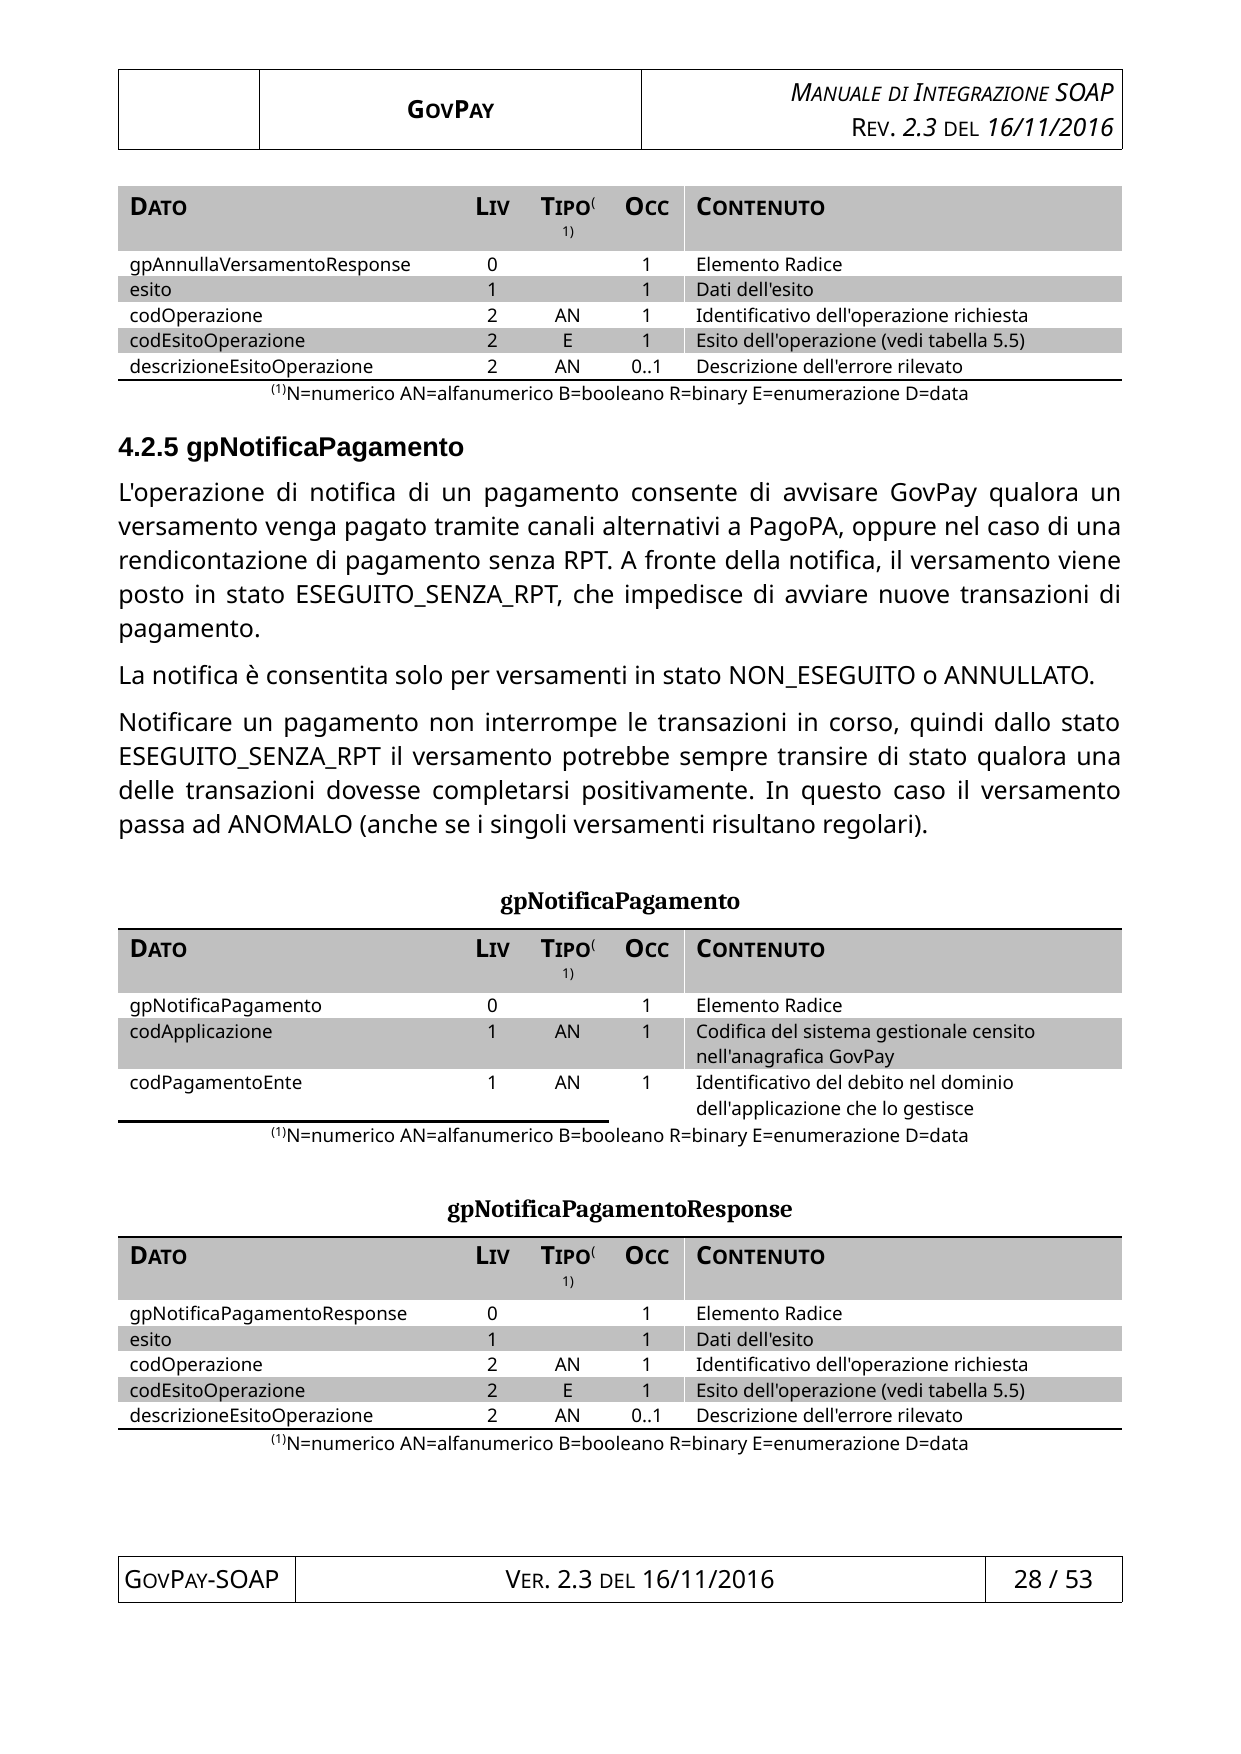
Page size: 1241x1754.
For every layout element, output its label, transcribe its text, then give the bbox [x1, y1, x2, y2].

table_cell 0 [458, 993, 526, 1018]
table_cell E [526, 1377, 609, 1402]
table_cell codEsitoOperazione [118, 328, 458, 353]
table_cell 1 [458, 1069, 526, 1120]
table_cell Elemento Radice [685, 1300, 1122, 1326]
table_cell Liv [458, 186, 526, 251]
table_cell Dato [118, 186, 458, 251]
table_cell Contenuto [685, 1238, 1122, 1300]
table_cell AN [526, 1069, 609, 1120]
table_cell Esito dell'operazione (vedi tabella 5.5) [685, 1377, 1122, 1402]
table_cell Descrizione dell'errore rilevato [685, 1403, 1122, 1428]
table_cell Contenuto [685, 186, 1122, 251]
table_cell Occ [609, 930, 684, 993]
table_cell Tipo(1) [526, 186, 609, 251]
table_cell 1 [609, 251, 684, 276]
table_cell AN [526, 1018, 609, 1069]
table_cell Elemento Radice [685, 993, 1122, 1018]
table_cell Descrizione dell'errore rilevato [685, 353, 1122, 378]
table_cell Dato [118, 930, 458, 993]
table_cell [526, 251, 609, 276]
table_cell 1 [609, 1069, 684, 1120]
table_cell 1 [609, 328, 684, 353]
table_cell 2 [458, 328, 526, 353]
table_cell esito [118, 1326, 458, 1351]
table_cell 0..1 [609, 353, 684, 378]
table_cell Liv [458, 1238, 526, 1300]
table_cell 1 [609, 1377, 684, 1402]
table_cell 1 [458, 276, 526, 302]
table_cell esito [118, 276, 458, 302]
table_cell 1 [609, 1018, 684, 1069]
table_cell 1 [458, 1326, 526, 1351]
text La notifica è consentita solo per versamenti in stato NON_ESEGUITO o ANNULLATO. [118, 658, 1122, 692]
table_header gpNotificaPagamentoResponse [118, 1195, 1122, 1236]
table_cell Elemento Radice [685, 251, 1122, 276]
table_cell gpNotificaPagamentoResponse [118, 1300, 458, 1326]
table_cell 0 [458, 1300, 526, 1326]
text Notificare un pagamento non interrompe le transazioni in corso, quindi dallo stato ESEGUITO_SENZA_RPT il versamento potrebbe sempre transire di stato qualora una delle transazioni dovesse completarsi positivamente. In questo caso il versamento passa ad ANOMALO (anche se i singoli versamenti risultano regolari). [118, 704, 1122, 840]
table_cell 1 [609, 1326, 684, 1351]
table_cell Dato [118, 1238, 458, 1300]
table_cell Codifica del sistema gestionale censito nell'anagrafica GovPay [685, 1018, 1122, 1069]
table_cell Tipo(1) [526, 1238, 609, 1300]
table_cell 1 [609, 993, 684, 1018]
table_cell AN [526, 302, 609, 327]
table_cell codApplicazione [118, 1018, 458, 1069]
table_cell Identificativo dell'operazione richiesta [685, 1351, 1122, 1377]
table_cell E [526, 328, 609, 353]
table_cell [526, 1300, 609, 1326]
table_cell 0 [458, 251, 526, 276]
text (1)N=numerico AN=alfanumerico B=booleano R=binary E=enumerazione D=data [118, 1122, 1122, 1148]
table_cell codPagamentoEnte [118, 1069, 458, 1120]
subtitle gpNotificaPagamento [118, 431, 1122, 462]
table_cell codEsitoOperazione [118, 1377, 458, 1402]
table_cell descrizioneEsitoOperazione [118, 353, 458, 378]
table_cell Dati dell'esito [685, 276, 1122, 302]
table_cell codOperazione [118, 302, 458, 327]
table_cell Identificativo dell'operazione richiesta [685, 302, 1122, 327]
table_cell 0..1 [609, 1403, 684, 1428]
table_cell 2 [458, 1351, 526, 1377]
table_cell Tipo(1) [526, 930, 609, 993]
text L'operazione di notifica di un pagamento consente di avvisare GovPay qualora un versamento venga pagato tramite canali alternativi a PagoPA, oppure nel caso di una rendicontazione di pagamento senza RPT. A fronte della notifica, il versamento viene posto in stato ESEGUITO_SENZA_RPT, che impedisce di avviare nuove transazioni di pagamento. [118, 475, 1122, 645]
table_cell 2 [458, 302, 526, 327]
table_cell Occ [609, 186, 684, 251]
table_cell Liv [458, 930, 526, 993]
table_cell Esito dell'operazione (vedi tabella 5.5) [685, 328, 1122, 353]
table_cell [526, 993, 609, 1018]
table_cell codOperazione [118, 1351, 458, 1377]
table_cell AN [526, 353, 609, 378]
table_cell 1 [609, 1351, 684, 1377]
table_cell Identificativo del debito nel dominio dell'applicazione che lo gestisce [685, 1069, 1122, 1120]
table_cell 1 [609, 302, 684, 327]
text (1)N=numerico AN=alfanumerico B=booleano R=binary E=enumerazione D=data [118, 381, 1122, 406]
text (1)N=numerico AN=alfanumerico B=booleano R=binary E=enumerazione D=data [118, 1430, 1122, 1456]
table_cell 1 [458, 1018, 526, 1069]
table_cell AN [526, 1351, 609, 1377]
table_cell 1 [609, 276, 684, 302]
table_cell descrizioneEsitoOperazione [118, 1403, 458, 1428]
table_cell [526, 1326, 609, 1351]
table_header gpNotificaPagamento [118, 887, 1122, 928]
table_cell Occ [609, 1238, 684, 1300]
table_cell 1 [609, 1300, 684, 1326]
table_cell gpAnnullaVersamentoResponse [118, 251, 458, 276]
table_cell Dati dell'esito [685, 1326, 1122, 1351]
table_cell gpNotificaPagamento [118, 993, 458, 1018]
table_cell Contenuto [685, 930, 1122, 993]
table_cell [526, 276, 609, 302]
table_cell 2 [458, 353, 526, 378]
table_cell 2 [458, 1377, 526, 1402]
table_cell 2 [458, 1403, 526, 1428]
table_cell AN [526, 1403, 609, 1428]
